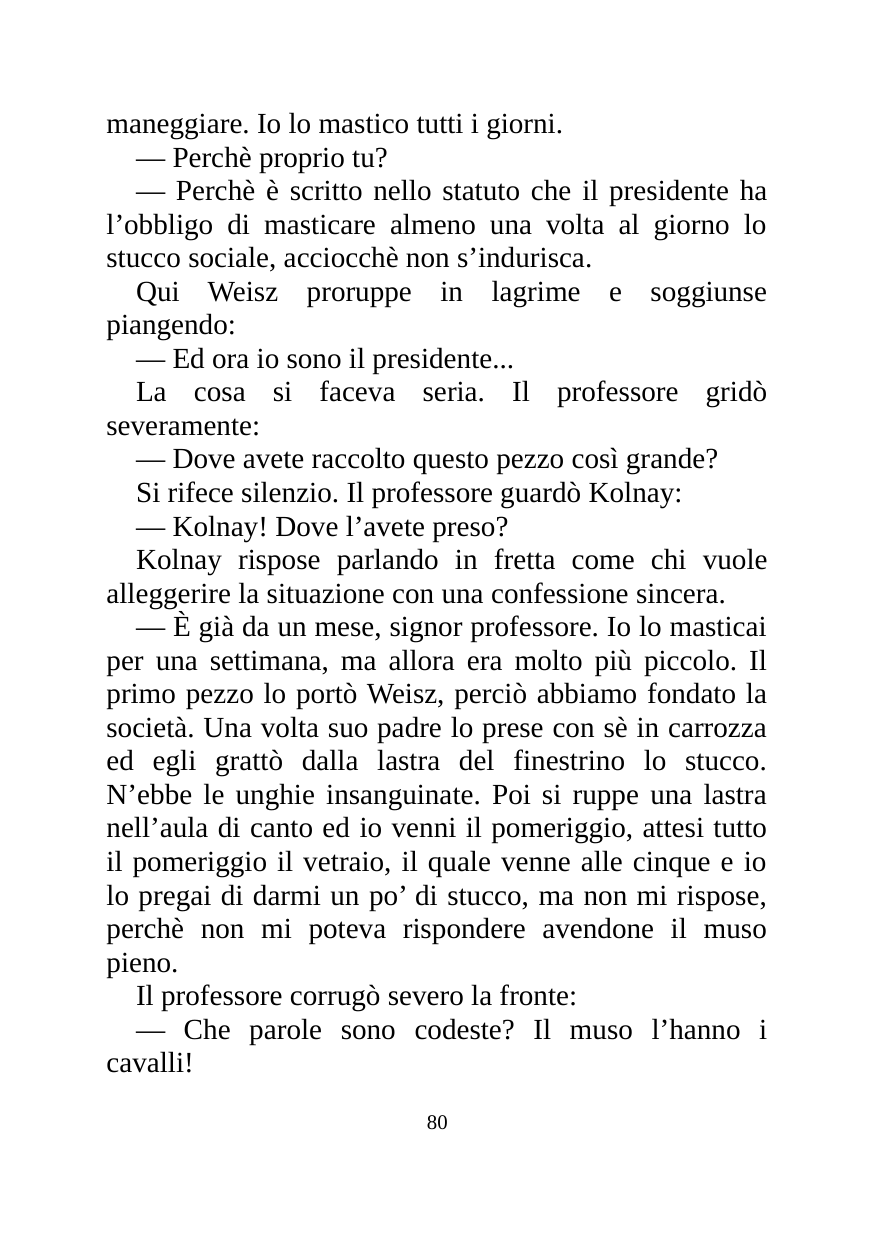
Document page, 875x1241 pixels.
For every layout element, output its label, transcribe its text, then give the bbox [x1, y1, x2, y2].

text — Perchè proprio tu? [106, 140, 768, 173]
text — Kolnay! Dove l’avete preso? [106, 509, 768, 542]
text Kolnay rispose parlando in fretta come chi vuole alleggerire la situazione con una confessione sincera. [106, 542, 768, 609]
text — È già da un mese, signor professore. Io lo masticai per una settimana, ma allora era molto più piccolo. Il primo pezzo lo portò Weisz, perciò abbiamo fondato la società. Una volta suo padre lo prese con sè in carrozza ed egli grattò dalla lastra del finestrino lo stucco. N’ebbe le unghie insanguinate. Poi si ruppe una lastra nell’aula di canto ed io venni il pomeriggio, attesi tutto il pomeriggio il vetraio, il quale venne alle cinque e io lo pregai di darmi un po’ di stucco, ma non mi rispose, perchè non mi poteva rispondere avendone il muso pieno. [106, 609, 768, 978]
text — Ed ora io sono il presidente... [106, 341, 768, 374]
text Il professore corrugò severo la fronte: [106, 978, 768, 1012]
text Si rifece silenzio. Il professore guardò Kolnay: [106, 475, 768, 509]
text Qui Weisz proruppe in lagrime e soggiunse piangendo: [106, 274, 768, 341]
text La cosa si faceva seria. Il professore gridò severamente: [106, 374, 768, 442]
text — Perchè è scritto nello statuto che il presidente ha l’obbligo di masticare almeno una volta al giorno lo stucco sociale, acciocchè non s’indurisca. [106, 173, 768, 274]
text — Che parole sono codeste? Il muso l’hanno i cavalli! [106, 1012, 768, 1079]
text — Dove avete raccolto questo pezzo così grande? [106, 442, 768, 475]
text maneggiare. Io lo mastico tutti i giorni. [106, 106, 768, 140]
